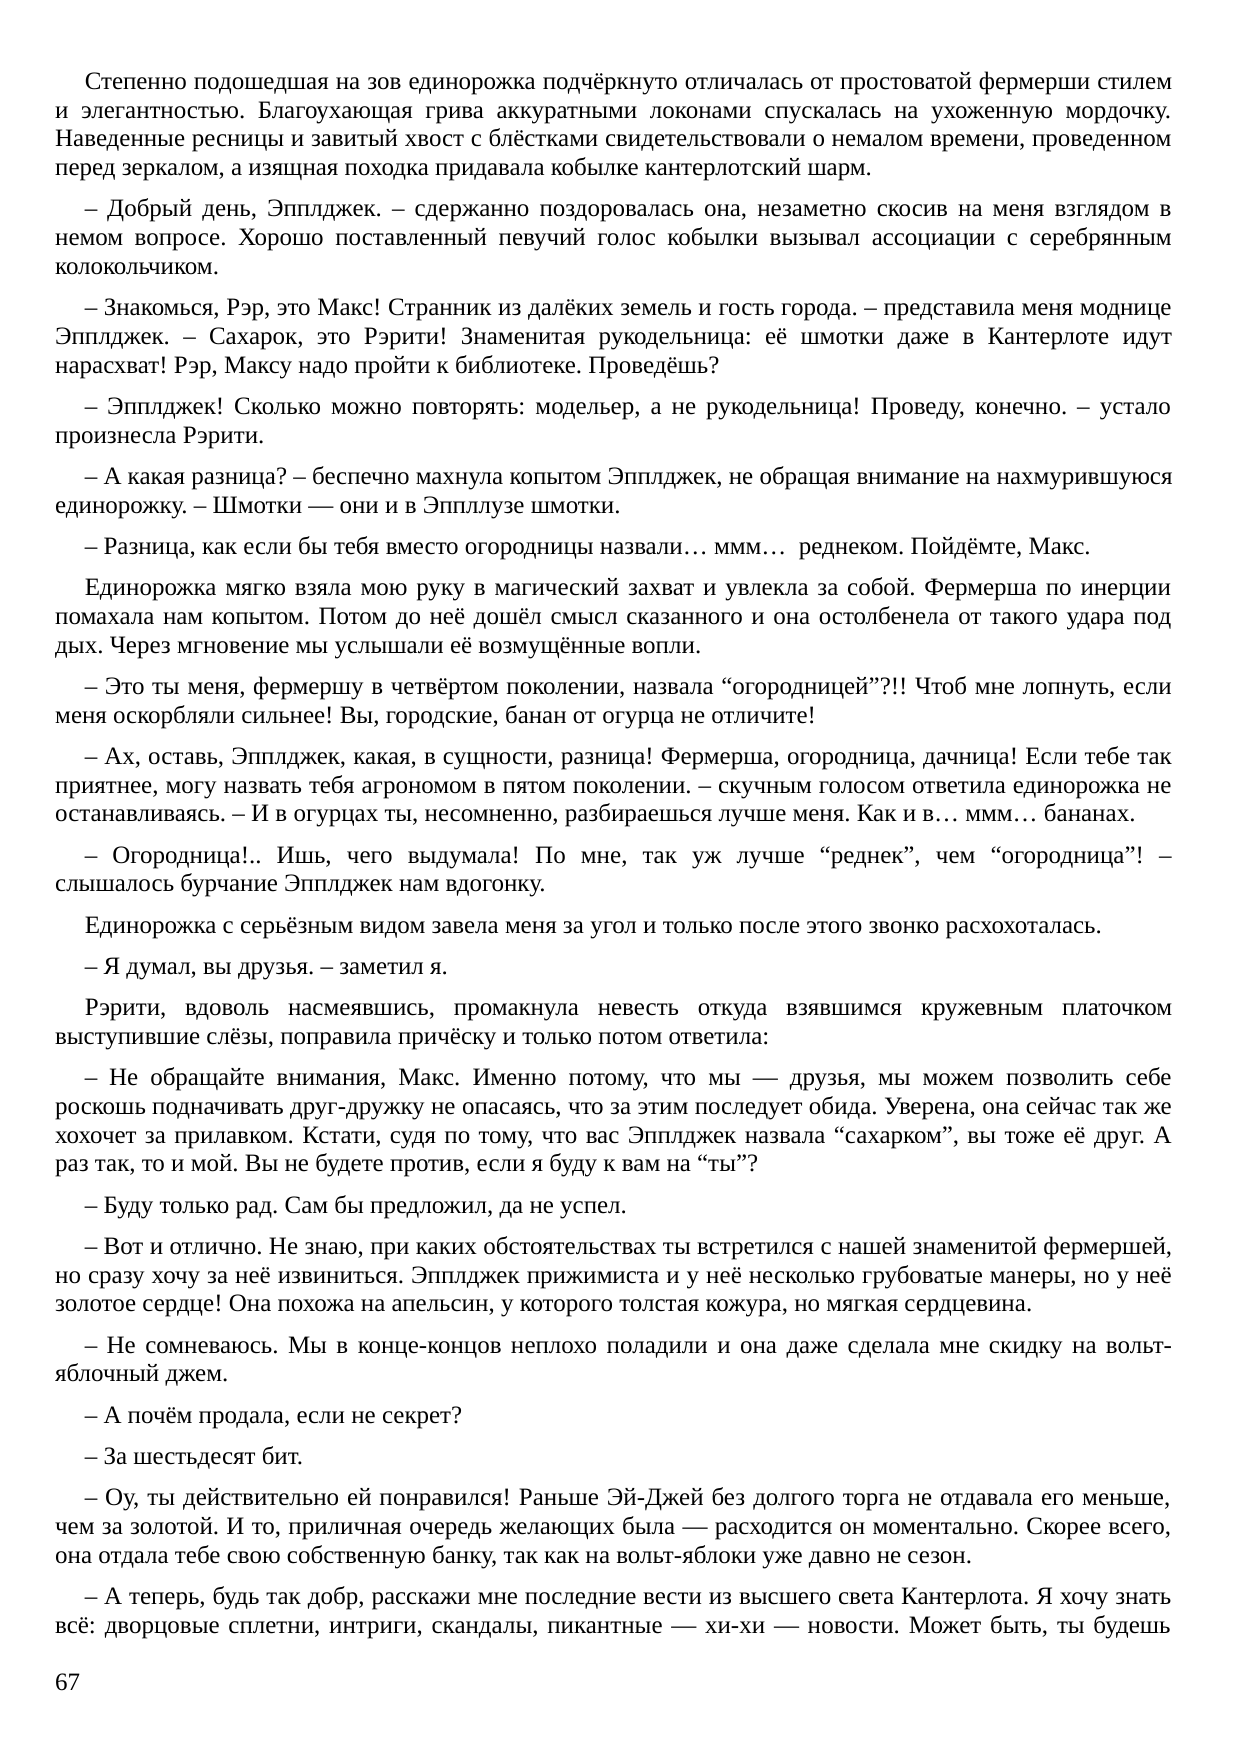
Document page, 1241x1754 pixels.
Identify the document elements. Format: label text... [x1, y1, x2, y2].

text – Огородница!.. Ишь, чего выдумала! По мне, так уж лучше “реднек”, чем “огородница”! – слышалось бурчание Эпплджек нам вдогонку. [55, 840, 1173, 897]
text – А какая разница? – беспечно махнула копытом Эпплджек, не обращая внимание на нахмурившуюся единорожку. – Шмотки — они и в Эппллузе шмотки. [55, 461, 1173, 518]
text – За шестьдесят бит. [55, 1441, 1173, 1470]
text – Вот и отлично. Не знаю, при каких обстоятельствах ты встретился с нашей знаменитой фермершей, но сразу хочу за неё извиниться. Эпплджек прижимиста и у неё несколько грубоватые манеры, но у неё золотое сердце! Она похожа на апельсин, у которого толстая кожура, но мягкая сердцевина. [55, 1231, 1173, 1317]
text Единорожка мягко взяла мою руку в магический захват и увлекла за собой. Фермерша по инерции помахала нам копытом. Потом до неё дошёл смысл сказанного и она остолбенела от такого удара под дых. Через мгновение мы услышали её возмущённые вопли. [55, 572, 1173, 658]
text – Ах, оставь, Эпплджек, какая, в сущности, разница! Фермерша, огородница, дачница! Если тебе так приятнее, могу назвать тебя агрономом в пятом поколении. – скучным голосом ответила единорожка не останавливаясь. – И в огурцах ты, несомненно, разбираешься лучше меня. Как и в… ммм… бананах. [55, 741, 1173, 827]
text – Эпплджек! Сколько можно повторять: модельер, а не рукодельница! Проведу, конечно. – устало произнесла Рэрити. [55, 391, 1173, 448]
text – Я думал, вы друзья. – заметил я. [55, 951, 1173, 980]
text – А теперь, будь так добр, расскажи мне последние вести из высшего света Кантерлота. Я хочу знать всё: дворцовые сплетни, интриги, скандалы, пикантные — хи-хи — новости. Может быть, ты будешь [55, 1581, 1173, 1638]
text – Не обращайте внимания, Макс. Именно потому, что мы — друзья, мы можем позволить себе роскошь подначивать друг-дружку не опасаясь, что за этим последует обида. Уверена, она сейчас так же хохочет за прилавком. Кстати, судя по тому, что вас Эпплджек назвала “сахарком”, вы тоже её друг. А раз так, то и мой. Вы не будете против, если я буду к вам на “ты”? [55, 1062, 1173, 1177]
text – Знакомься, Рэр, это Макс! Странник из далёких земель и гость города. – представила меня моднице Эпплджек. – Сахарок, это Рэрити! Знаменитая рукодельница: её шмотки даже в Кантерлоте идут нарасхват! Рэр, Максу надо пройти к библиотеке. Проведёшь? [55, 292, 1173, 378]
text Рэрити, вдоволь насмеявшись, промакнула невесть откуда взявшимся кружевным платочком выступившие слёзы, поправила причёску и только потом ответила: [55, 992, 1173, 1050]
text – Буду только рад. Сам бы предложил, да не успел. [55, 1190, 1173, 1218]
text – Добрый день, Эпплджек. – сдержанно поздоровалась она, незаметно скосив на меня взглядом в немом вопросе. Хорошо поставленный певучий голос кобылки вызывал ассоциации с серебрянным колокольчиком. [55, 193, 1173, 280]
text Степенно подошедшая на зов единорожка подчёркнуто отличалась от простоватой фермерши стилем и элегантностью. Благоухающая грива аккуратными локонами спускалась на ухоженную мордочку. Наведенные ресницы и завитый хвост с блёстками свидетельствовали о немалом времени, проведенном перед зеркалом, а изящная походка придавала кобылке кантерлотский шарм. [55, 66, 1173, 181]
text – Это ты меня, фермершу в четвёртом поколении, назвала “огородницей”?!! Чтоб мне лопнуть, если меня оскорбляли сильнее! Вы, городские, банан от огурца не отличите! [55, 671, 1173, 728]
text – А почём продала, если не секрет? [55, 1400, 1173, 1428]
text – Оу, ты действительно ей понравился! Раньше Эй-Джей без долгого торга не отдавала его меньше, чем за золотой. И то, приличная очередь желающих была — расходится он моментально. Скорее всего, она отдала тебе свою собственную банку, так как на вольт-яблоки уже давно не сезон. [55, 1482, 1173, 1568]
text – Не сомневаюсь. Мы в конце-концов неплохо поладили и она даже сделала мне скидку на вольт-яблочный джем. [55, 1330, 1173, 1387]
text Единорожка с серьёзным видом завела меня за угол и только после этого звонко расхохоталась. [55, 910, 1173, 938]
text – Разница, как если бы тебя вместо огородницы назвали… ммм… реднеком. Пойдёмте, Макс. [55, 531, 1173, 560]
